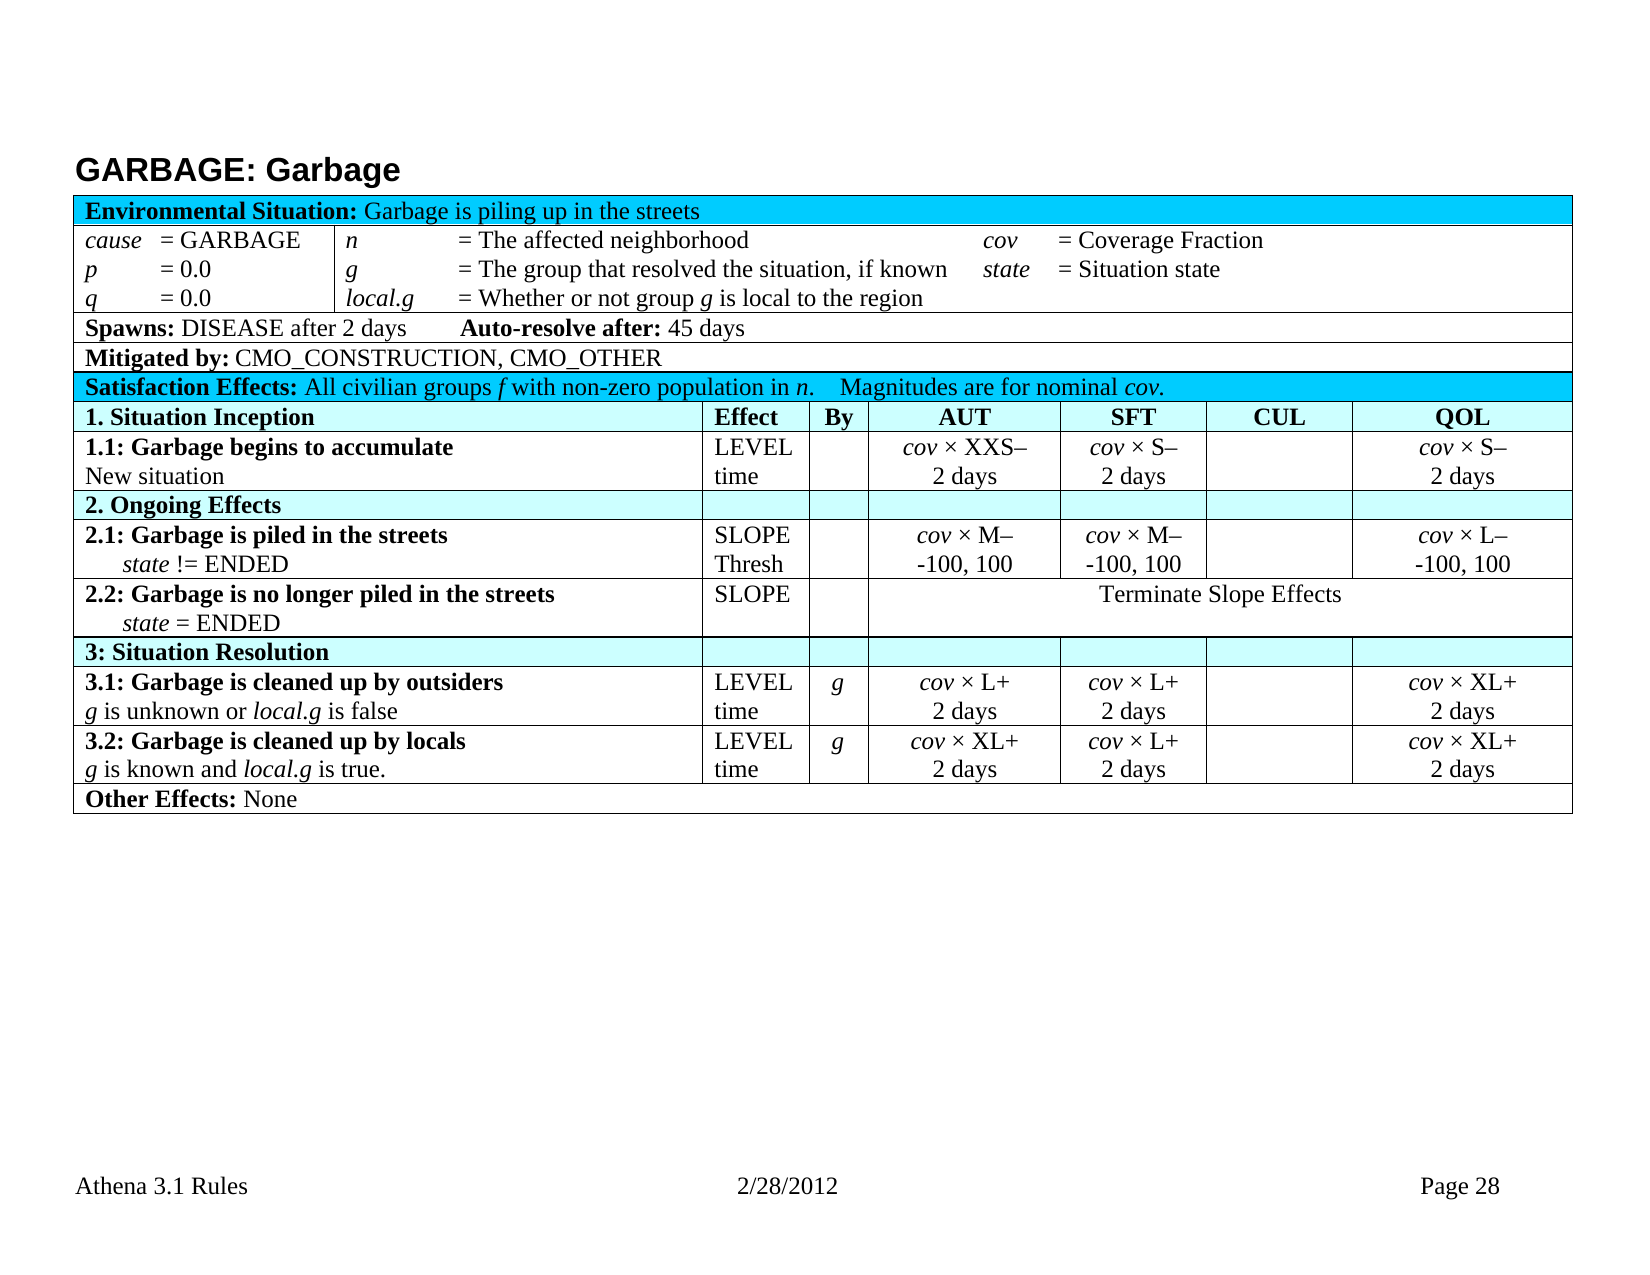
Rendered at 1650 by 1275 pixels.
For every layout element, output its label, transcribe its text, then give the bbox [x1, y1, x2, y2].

table_cell [1207, 520, 1352, 578]
table_header Environmental Situation: Garbage is piling up in the streets [74, 196, 1572, 224]
table_cell cov × XL+ 2 days [869, 726, 1060, 783]
table_cell 2.2: Garbage is no longer piled in the streets state = ENDED [74, 579, 702, 636]
table_cell cov × L– -100, 100 [1353, 520, 1572, 578]
table_cell cov × L+ 2 days [1061, 667, 1206, 725]
table_cell 3.1: Garbage is cleaned up by outsiders g is unknown or local.g is false [74, 667, 702, 725]
table_cell By [810, 402, 868, 431]
table_cell [810, 491, 868, 519]
table_cell LEVEL time [703, 667, 809, 725]
text GARBAGE: Garbage [75, 150, 1575, 188]
table_cell 3.2: Garbage is cleaned up by locals g is known and local.g is true. [74, 726, 702, 783]
table_cell [810, 638, 868, 666]
table_cell g [810, 726, 868, 783]
table_cell [1207, 667, 1352, 725]
table_cell Satisfaction Effects: All civilian groups f with non-zero population in n. Magnitudes are for nominal cov. [74, 373, 1572, 401]
table_cell [869, 638, 1060, 666]
table_cell cause = GARBAGE p = 0.0 q = 0.0 [74, 226, 334, 312]
table_cell Spawns: DISEASE after 2 days Auto-resolve after: 45 days [74, 313, 1572, 342]
table_cell Terminate Slope Effects [869, 579, 1572, 636]
table_cell [1061, 491, 1206, 519]
table_cell SFT [1061, 402, 1206, 431]
table_cell cov × XL+ 2 days [1353, 667, 1572, 725]
table_cell [1207, 638, 1352, 666]
table_cell [1207, 726, 1352, 783]
table_cell cov × M– -100, 100 [869, 520, 1060, 578]
table_cell [1061, 638, 1206, 666]
table_cell [1353, 491, 1572, 519]
table_cell LEVEL time [703, 726, 809, 783]
table_cell 2. Ongoing Effects [74, 491, 702, 519]
table_cell LEVEL time [703, 432, 809, 489]
table_cell Other Effects: None [74, 784, 1572, 813]
table_cell [1207, 491, 1352, 519]
table_cell Mitigated by: CMO_CONSTRUCTION, CMO_OTHER [74, 343, 1572, 371]
table_cell cov × XL+ 2 days [1353, 726, 1572, 783]
table_cell g [810, 667, 868, 725]
table_cell [703, 491, 809, 519]
table_cell cov × L+ 2 days [1061, 726, 1206, 783]
table_cell [1353, 638, 1572, 666]
table_cell AUT [869, 402, 1060, 431]
table_cell [703, 638, 809, 666]
table_cell QOL [1353, 402, 1572, 431]
table_cell cov × S– 2 days [1061, 432, 1206, 489]
table_cell 3: Situation Resolution [74, 638, 702, 666]
table_cell [1207, 432, 1352, 489]
table_cell [810, 579, 868, 636]
table_cell n = The affected neighborhood cov = Coverage Fraction g = The group that resolved the situation, if known state = Situation state local.g = Whether or not group g is local to the region [335, 226, 1572, 312]
table_cell cov × L+ 2 days [869, 667, 1060, 725]
table_cell 1.1: Garbage begins to accumulate New situation [74, 432, 702, 489]
table_cell [810, 520, 868, 578]
table_cell 2.1: Garbage is piled in the streets state != ENDED [74, 520, 702, 578]
table_cell cov × M– -100, 100 [1061, 520, 1206, 578]
table_cell 1. Situation Inception [74, 402, 702, 431]
table_cell cov × S– 2 days [1353, 432, 1572, 489]
table_cell [869, 491, 1060, 519]
table_cell SLOPE Thresh [703, 520, 809, 578]
table_cell Effect [703, 402, 809, 431]
table_cell SLOPE [703, 579, 809, 636]
table_cell [810, 432, 868, 489]
table_cell cov × XXS– 2 days [869, 432, 1060, 489]
table_cell CUL [1207, 402, 1352, 431]
